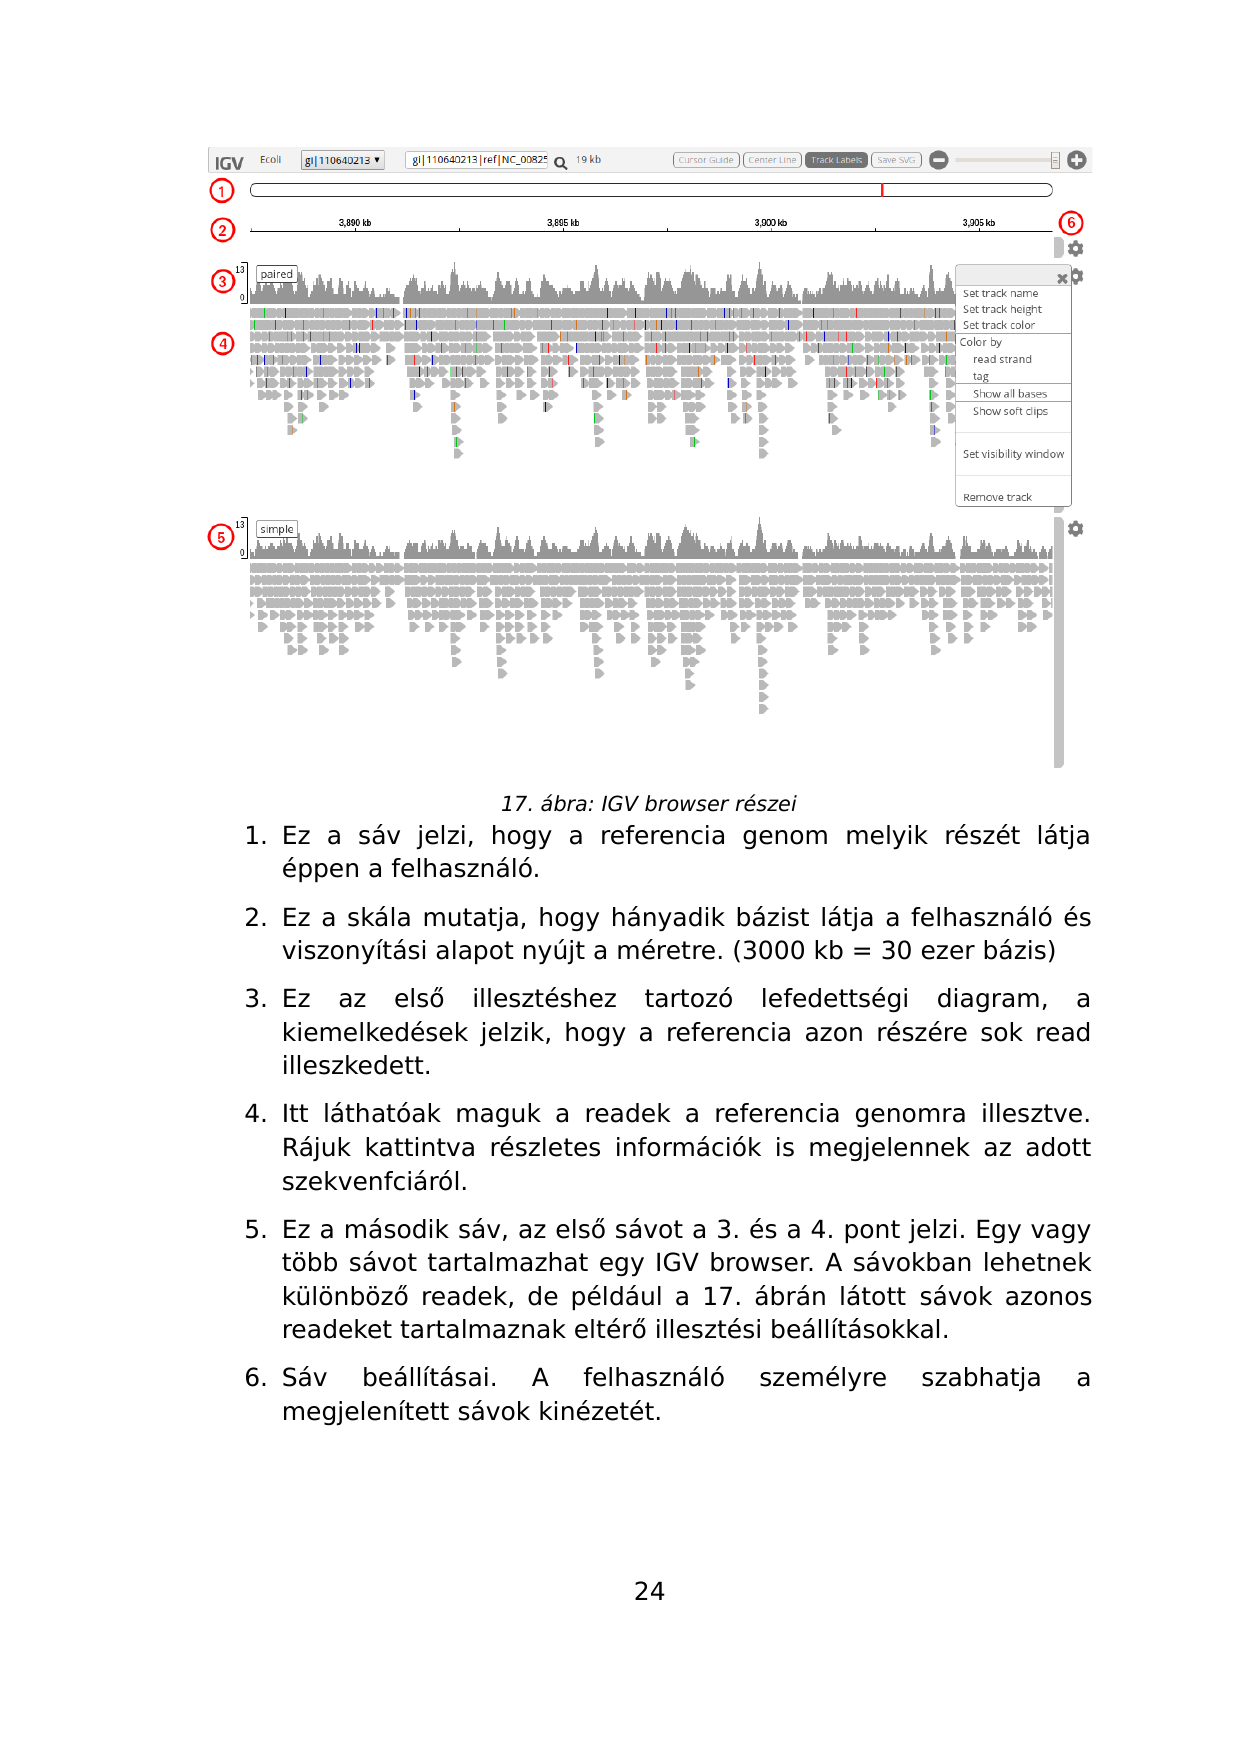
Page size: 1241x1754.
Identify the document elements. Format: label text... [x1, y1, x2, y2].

list Ez az első illesztéshez tartozó lefedettségi diagram, a kiemelkedések jelzik, hogy a referencia azon részére sok read illeszkedett. [244, 984, 1093, 1081]
list Sáv beállításai. A felhasználó személyre szabhatja a megjelenített sávok kinézetét. [244, 1363, 1093, 1426]
picture [206, 147, 1093, 776]
list Ez a skála mutatja, hogy hányadik bázist látja a felhasználó és viszonyítási alapot nyújt a méretre. (3000 kb = 30 ezer bázis) [244, 903, 1093, 965]
list Ez a sáv jelzi, hogy a referencia genom melyik részét látja éppen a felhasználó. [244, 817, 1093, 884]
list Ez a második sáv, az első sávot a 3. és a 4. pont jelzi. Egy vagy több sávot tartalmazhat egy IGV browser. A sávokban lehetnek különböző readek, de például a 17. ábrán látott sávok azonos readeket tartalmaznak eltérő illesztési beállításokkal. [244, 1215, 1093, 1344]
list Itt láthatóak maguk a readek a referencia genomra illesztve. Rájuk kattintva részletes információk is megjelennek az adott szekvenfciáról. [244, 1099, 1093, 1196]
list 17. ábra: IGV browser részei [207, 776, 1093, 817]
